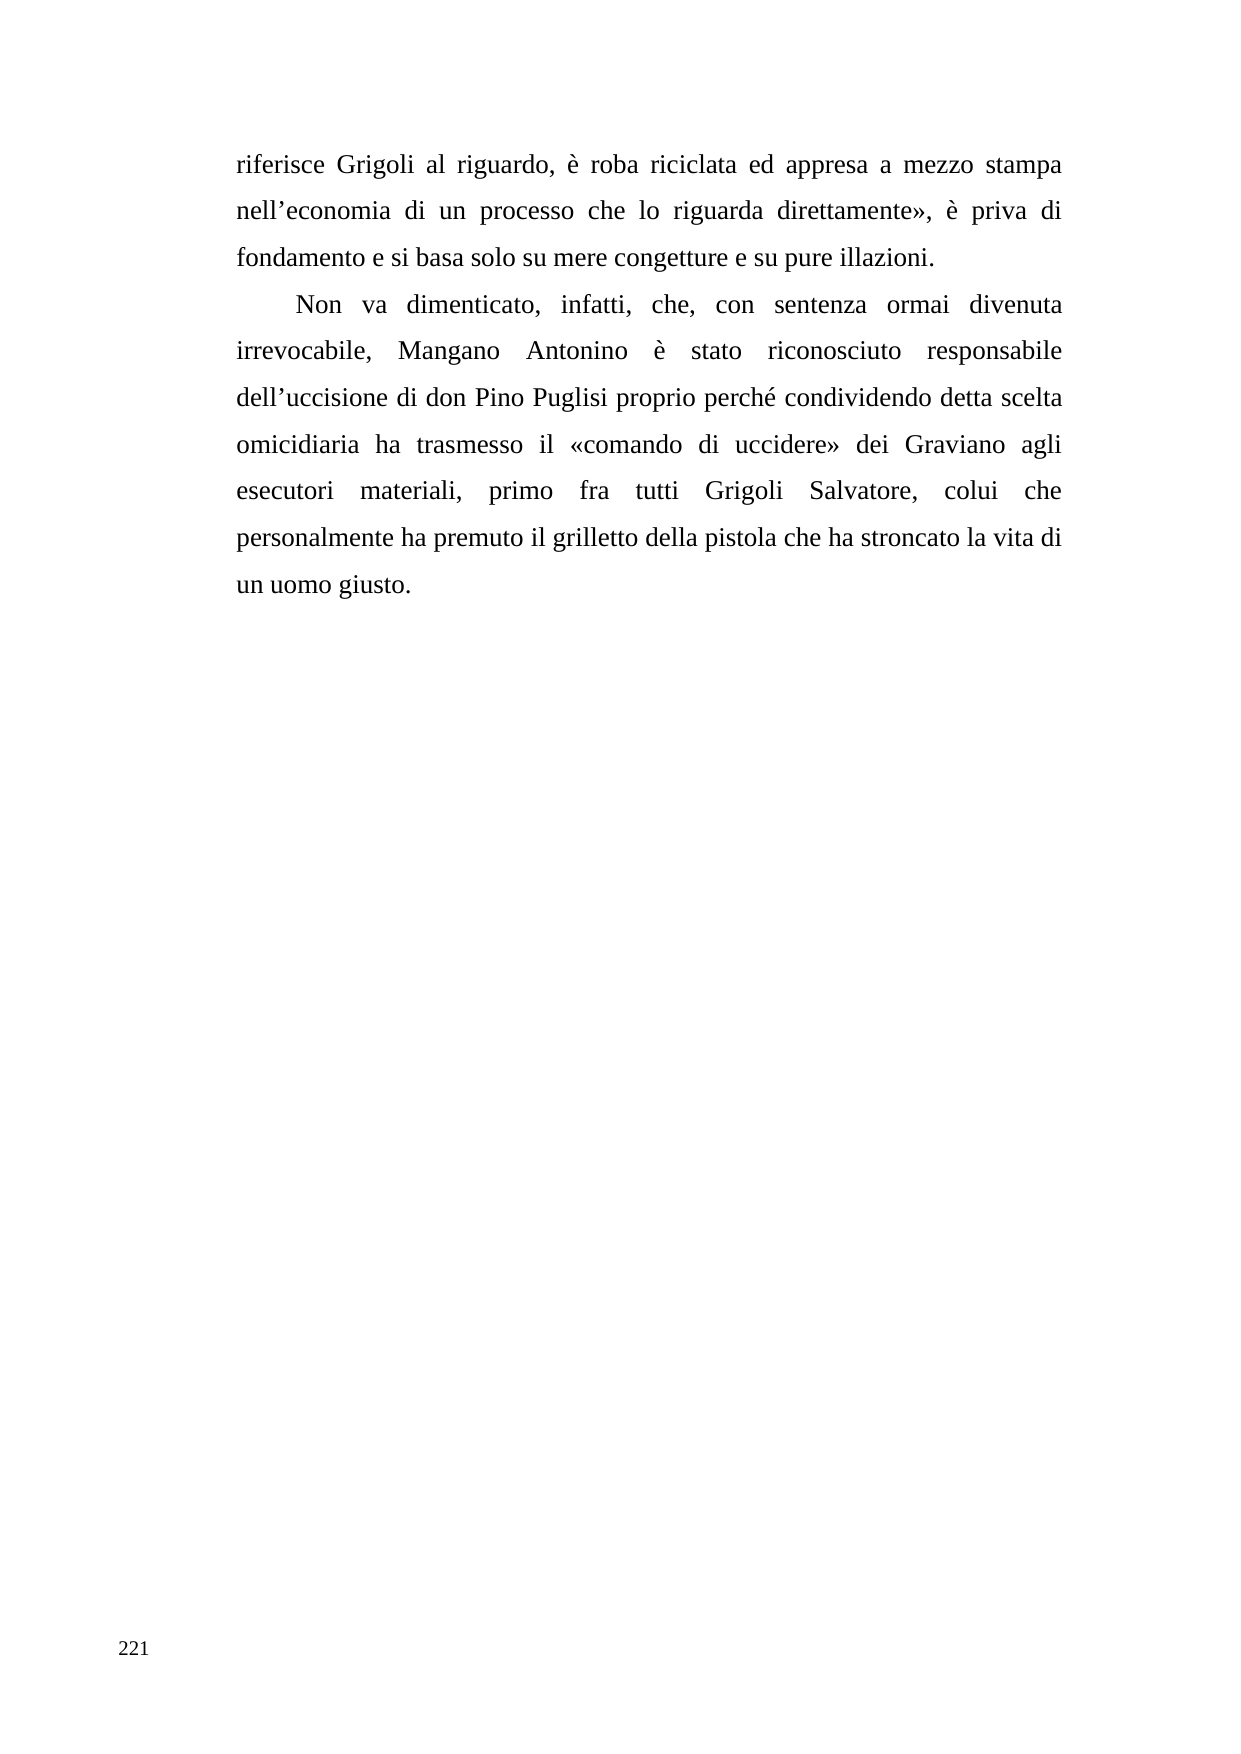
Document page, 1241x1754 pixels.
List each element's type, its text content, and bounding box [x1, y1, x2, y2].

text Non va dimenticato, infatti, che, con sentenza ormai divenuta irrevocabile, Mangano Antonino è stato riconosciuto responsabile dell’uccisione di don Pino Puglisi proprio perché condividendo detta scelta omicidiaria ha trasmesso il «comando di uccidere» dei Graviano agli esecutori materiali, primo fra tutti Grigoli Salvatore, colui che personalmente ha premuto il grilletto della pistola che ha stroncato la vita di un uomo giusto. [236, 288, 1063, 599]
text riferisce Grigoli al riguardo, è roba riciclata ed appresa a mezzo stampa nell’economia di un processo che lo riguarda direttamente», è priva di fondamento e si basa solo su mere congetture e su pure illazioni. [236, 148, 1063, 272]
